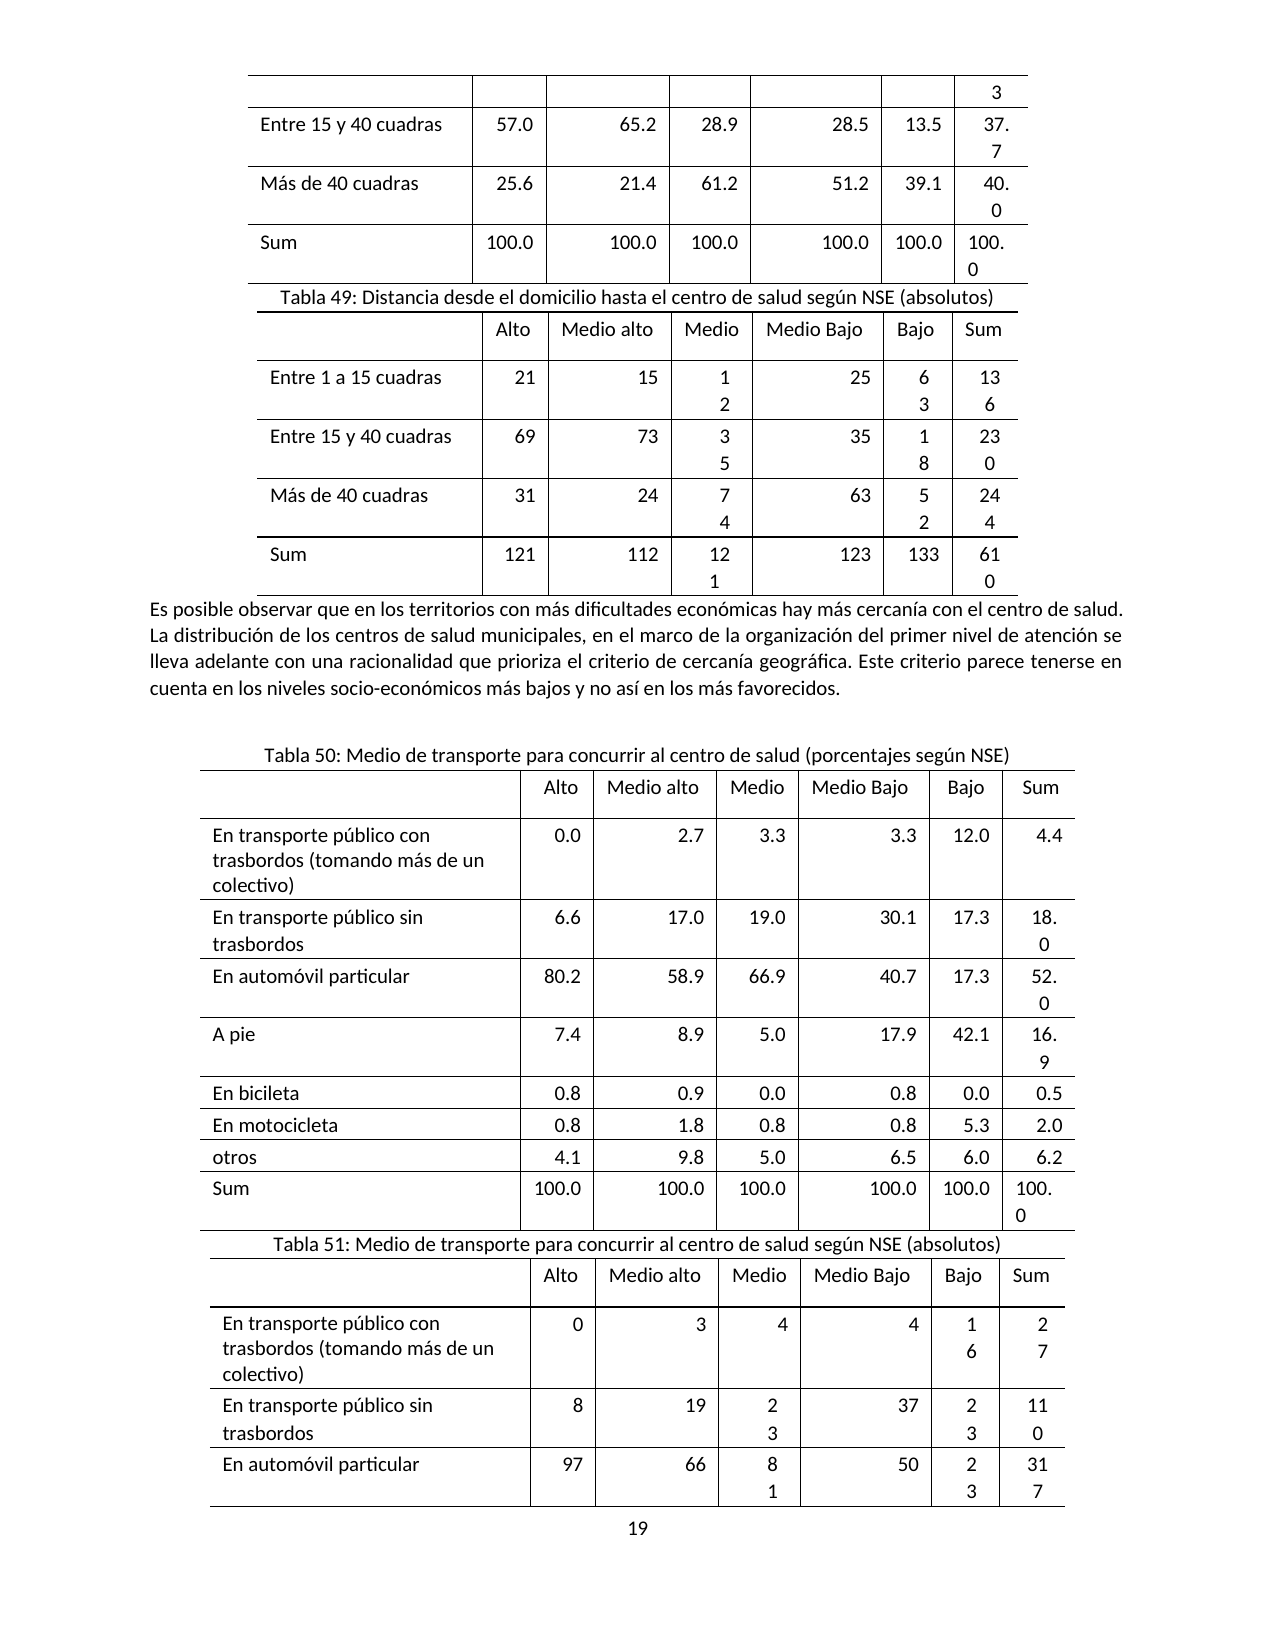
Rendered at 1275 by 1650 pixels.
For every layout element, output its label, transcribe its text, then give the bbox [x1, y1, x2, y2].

table_header Medio Bajo [801, 1259, 931, 1306]
table_header Bajo [884, 313, 952, 360]
table_cell 0.0 [521, 819, 593, 899]
table_cell 97 [531, 1448, 595, 1506]
text Tabla 49: Distancia desde el domicilio hasta el centro de salud según NSE (absolutos) [150, 284, 1125, 310]
table_cell 6.2 [1003, 1140, 1075, 1171]
table_header Bajo [930, 771, 1002, 818]
table_cell 5.0 [717, 1140, 798, 1171]
table_cell 23 [932, 1389, 999, 1447]
table_cell 57.0 [473, 108, 546, 166]
table_cell 7.4 [521, 1018, 593, 1076]
table_cell 100.0 [717, 1172, 798, 1230]
table_cell 17.3 [930, 959, 1002, 1017]
table_cell 5.0 [717, 1018, 798, 1076]
table_cell 0.8 [799, 1109, 929, 1139]
table_cell A pie [200, 1018, 520, 1076]
table_cell 2.7 [594, 819, 716, 899]
table_cell [473, 76, 546, 107]
table_cell En transporte público con trasbordos (tomando más de un colectivo) [210, 1308, 530, 1388]
table_header Alto [531, 1259, 595, 1306]
table_cell 66 [596, 1448, 718, 1506]
table_cell 317 [1000, 1448, 1065, 1506]
table_cell 6.5 [799, 1140, 929, 1171]
table_header Alto [521, 771, 593, 818]
table_cell 80.2 [521, 959, 593, 1017]
table_cell 100.0 [473, 225, 546, 283]
table_cell 61.2 [670, 167, 750, 224]
table_cell Más de 40 cuadras [248, 167, 472, 224]
table_cell 0.8 [799, 1077, 929, 1108]
table_cell 136 [953, 361, 1018, 419]
table_cell Entre 15 y 40 cuadras [248, 108, 472, 166]
table_cell [882, 76, 954, 107]
table_cell 17.9 [799, 1018, 929, 1076]
table_cell 5.3 [930, 1109, 1002, 1139]
table_cell Sum [248, 225, 472, 283]
table_cell 63 [884, 361, 952, 419]
table_header Medio alto [596, 1259, 718, 1306]
table_cell 112 [549, 538, 671, 595]
table_cell 52 [884, 479, 952, 536]
table_cell 42.1 [930, 1018, 1002, 1076]
table_cell 17.0 [594, 900, 716, 958]
table_cell En transporte público sin trasbordos [200, 900, 520, 958]
table_header [200, 771, 520, 818]
table_cell 100.0 [594, 1172, 716, 1230]
table_cell 52.0 [1003, 959, 1075, 1017]
table_cell 31 [483, 479, 548, 536]
table_cell [547, 76, 669, 107]
table_header Medio [672, 313, 752, 360]
table_header Sum [1000, 1259, 1065, 1306]
table_cell 12.0 [930, 819, 1002, 899]
table_cell 12 [672, 361, 752, 419]
table_header Sum [1003, 771, 1075, 818]
table_cell 110 [1000, 1389, 1065, 1447]
table_header Medio alto [594, 771, 716, 818]
table_cell 30.1 [799, 900, 929, 958]
table_cell Sum [200, 1172, 520, 1230]
table_cell 121 [483, 538, 548, 595]
table_cell 6.6 [521, 900, 593, 958]
table_cell Entre 15 y 40 cuadras [257, 420, 482, 477]
table_cell 58.9 [594, 959, 716, 1017]
table_cell En automóvil particular [210, 1448, 530, 1506]
table_cell 244 [953, 479, 1018, 536]
table_cell 100.0 [882, 225, 954, 283]
table_header Bajo [932, 1259, 999, 1306]
table_cell 23 [932, 1448, 999, 1506]
text Es posible observar que en los territorios con más dificultades económicas hay más cercanía con el centro de salud. La distribución de los centros de salud municipales, en el marco de la organización del primer nivel de atención se lleva adelante con una racionalidad que prioriza el criterio de cercanía geográfica. Este criterio parece tenerse en cuenta en los niveles socio-económicos más bajos y no así en los más favorecidos. [149, 596, 1125, 700]
table_cell 0.0 [930, 1077, 1002, 1108]
table_cell 100.0 [670, 225, 750, 283]
table_cell 63 [753, 479, 883, 536]
table_cell 40.0 [955, 167, 1027, 224]
table_cell 15 [549, 361, 671, 419]
table_cell 4 [719, 1308, 800, 1388]
table_cell 100.0 [1003, 1172, 1075, 1230]
table_cell 4.1 [521, 1140, 593, 1171]
table_cell 123 [753, 538, 883, 595]
text Tabla 51: Medio de transporte para concurrir al centro de salud según NSE (absolutos) [150, 1231, 1125, 1256]
table_cell 18 [884, 420, 952, 477]
table_cell 0.8 [521, 1077, 593, 1108]
text Tabla 50: Medio de transporte para concurrir al centro de salud (porcentajes según NSE) [150, 742, 1125, 768]
table_cell 25 [753, 361, 883, 419]
table_cell 13.5 [882, 108, 954, 166]
table_header Sum [953, 313, 1018, 360]
table_cell 16.9 [1003, 1018, 1075, 1076]
table_cell En bicileta [200, 1077, 520, 1108]
table_cell 0.9 [594, 1077, 716, 1108]
table_cell 21 [483, 361, 548, 419]
table_cell 28.9 [670, 108, 750, 166]
table_cell 18.0 [1003, 900, 1075, 958]
table_header Medio Bajo [753, 313, 883, 360]
table_cell 0.8 [521, 1109, 593, 1139]
table_header Medio [719, 1259, 800, 1306]
table_cell 74 [672, 479, 752, 536]
table_cell 24 [549, 479, 671, 536]
table_cell 37 [801, 1389, 931, 1447]
table_cell 100.0 [547, 225, 669, 283]
table_cell 0.8 [717, 1109, 798, 1139]
table_cell En transporte público sin trasbordos [210, 1389, 530, 1447]
table_cell 100.0 [799, 1172, 929, 1230]
table_cell [248, 76, 472, 107]
table_cell 100.0 [955, 225, 1027, 283]
table_cell Sum [257, 538, 482, 595]
table_cell 23 [719, 1389, 800, 1447]
table_cell 35 [753, 420, 883, 477]
table_cell 1.8 [594, 1109, 716, 1139]
table_cell En motocicleta [200, 1109, 520, 1139]
table_cell 51.2 [751, 167, 881, 224]
table_cell 27 [1000, 1308, 1065, 1388]
table_cell 25.6 [473, 167, 546, 224]
table_cell 66.9 [717, 959, 798, 1017]
table_cell 0.0 [717, 1077, 798, 1108]
table_cell 40.7 [799, 959, 929, 1017]
table_cell otros [200, 1140, 520, 1171]
table_cell 121 [672, 538, 752, 595]
table_cell 6.0 [930, 1140, 1002, 1171]
table_cell 39.1 [882, 167, 954, 224]
table_header Medio alto [549, 313, 671, 360]
table_header Alto [483, 313, 548, 360]
table_cell 8 [531, 1389, 595, 1447]
table_cell 73 [549, 420, 671, 477]
table_cell 81 [719, 1448, 800, 1506]
table_cell 2.0 [1003, 1109, 1075, 1139]
table_cell 9.8 [594, 1140, 716, 1171]
table_cell 100.0 [751, 225, 881, 283]
table_cell 100.0 [930, 1172, 1002, 1230]
table_header Medio [717, 771, 798, 818]
table_cell 0 [531, 1308, 595, 1388]
table_cell 19.0 [717, 900, 798, 958]
table_cell 19 [596, 1389, 718, 1447]
table_header [210, 1259, 530, 1306]
table_cell 37.7 [955, 108, 1027, 166]
table_cell En transporte público con trasbordos (tomando más de un colectivo) [200, 819, 520, 899]
table_cell 3 [596, 1308, 718, 1388]
table_header [257, 313, 482, 360]
table_cell En automóvil particular [200, 959, 520, 1017]
table_cell 4.4 [1003, 819, 1075, 899]
table_cell 65.2 [547, 108, 669, 166]
table_cell 0.5 [1003, 1077, 1075, 1108]
table_cell 3.3 [799, 819, 929, 899]
table_header Medio Bajo [799, 771, 929, 818]
table_cell 8.9 [594, 1018, 716, 1076]
table_cell 16 [932, 1308, 999, 1388]
table_cell 3.3 [717, 819, 798, 899]
table_cell 610 [953, 538, 1018, 595]
table_cell 17.3 [930, 900, 1002, 958]
table_cell 3 [955, 76, 1027, 107]
table_cell 50 [801, 1448, 931, 1506]
table_cell 100.0 [521, 1172, 593, 1230]
table_cell [751, 76, 881, 107]
table_cell 21.4 [547, 167, 669, 224]
table_cell Entre 1 a 15 cuadras [257, 361, 482, 419]
table_cell 4 [801, 1308, 931, 1388]
table_cell 69 [483, 420, 548, 477]
table_cell 28.5 [751, 108, 881, 166]
table_cell 230 [953, 420, 1018, 477]
table_cell Más de 40 cuadras [257, 479, 482, 536]
table_cell [670, 76, 750, 107]
table_cell 35 [672, 420, 752, 477]
table_cell 133 [884, 538, 952, 595]
